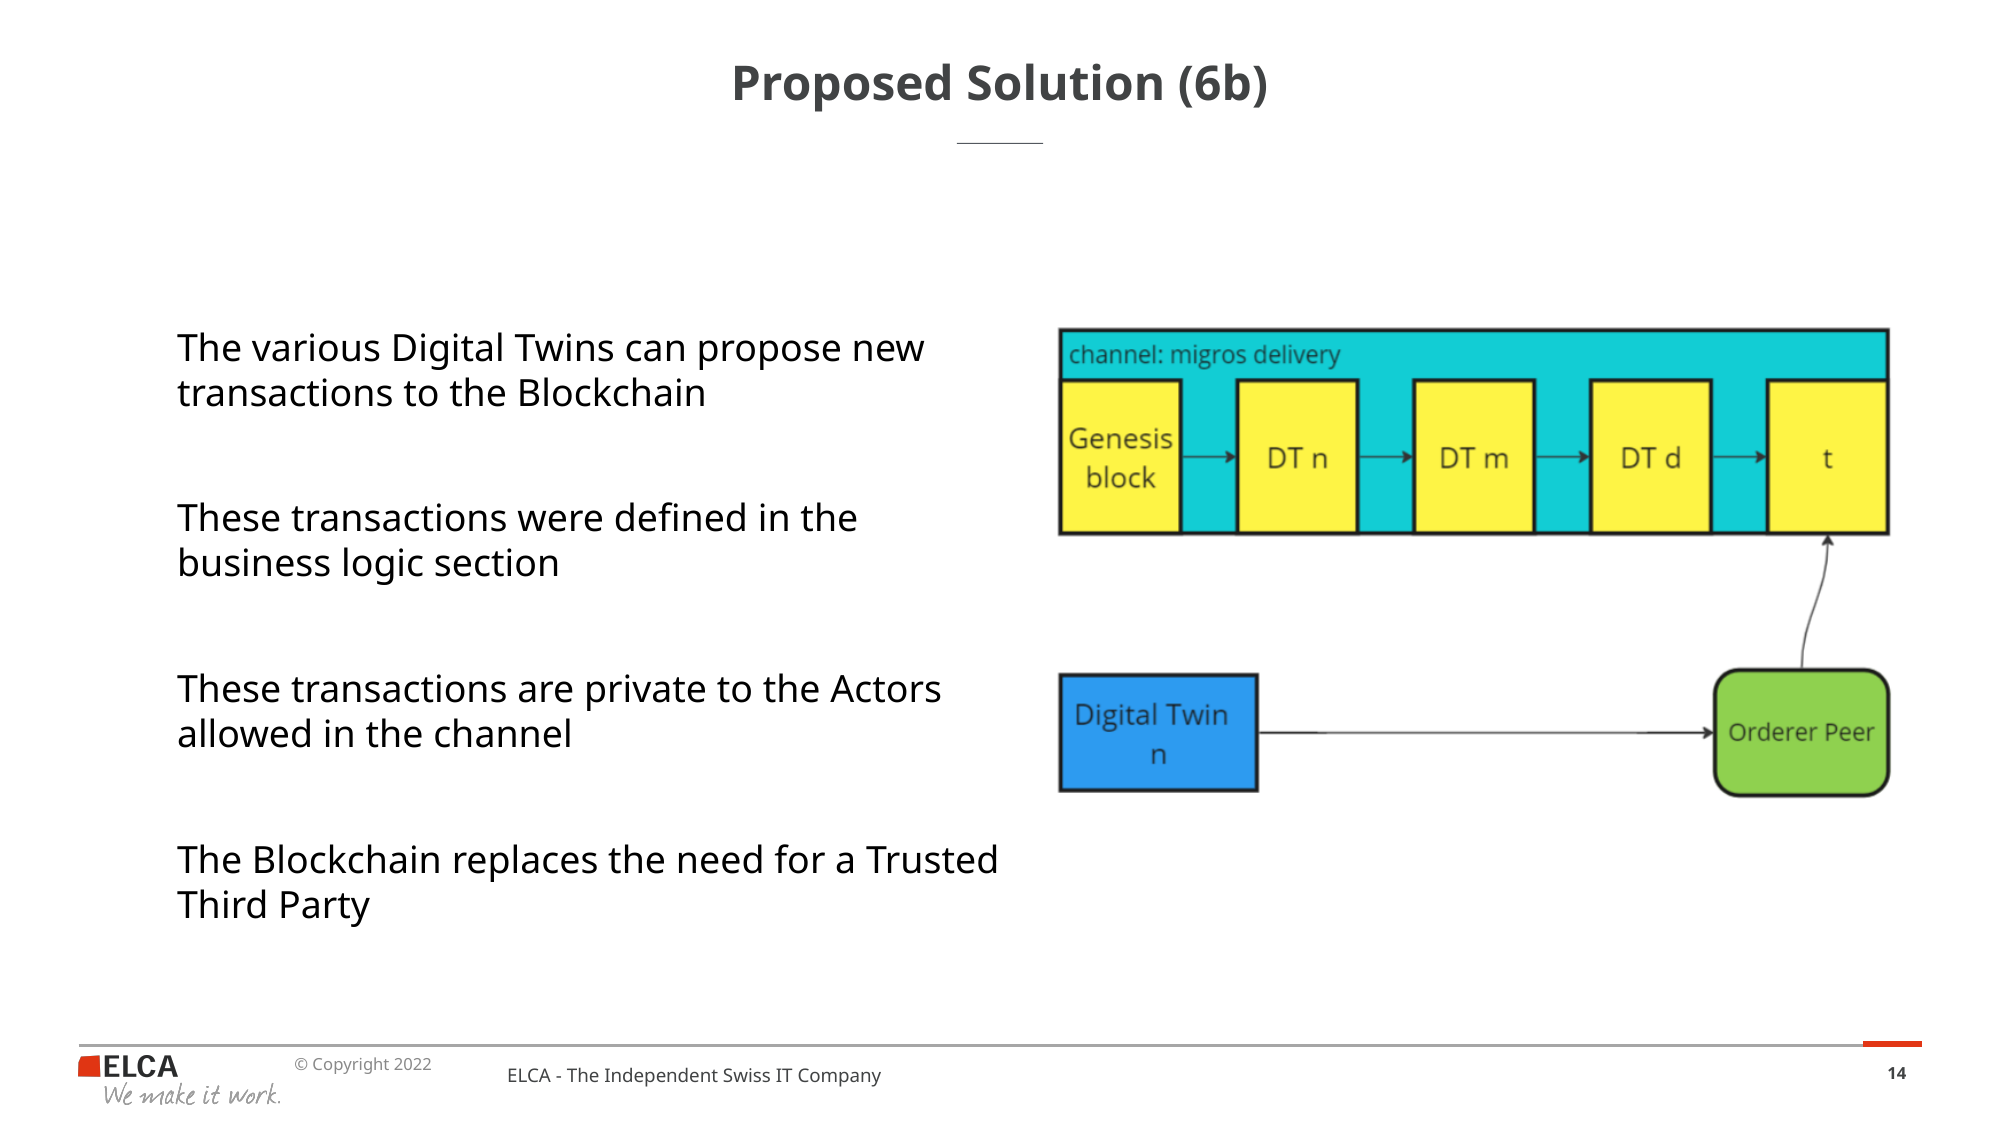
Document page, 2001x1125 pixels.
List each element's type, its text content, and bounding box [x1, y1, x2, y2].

picture [1052, 324, 1898, 801]
text_box [1860, 1045, 1934, 1105]
text_box These transactions were defined in the business logic section [162, 486, 1036, 593]
text_box These transactions are private to the Actors allowed in the channel [162, 657, 1036, 764]
text_box ELCA - The Independent Swiss IT Company [492, 1045, 1860, 1105]
title Proposed Solution (6b) [93, 51, 1907, 144]
text_box The Blockchain replaces the need for a Trusted Third Party [162, 828, 1036, 935]
text_box The various Digital Twins can propose new transactions to the Blockchain [162, 315, 1036, 422]
